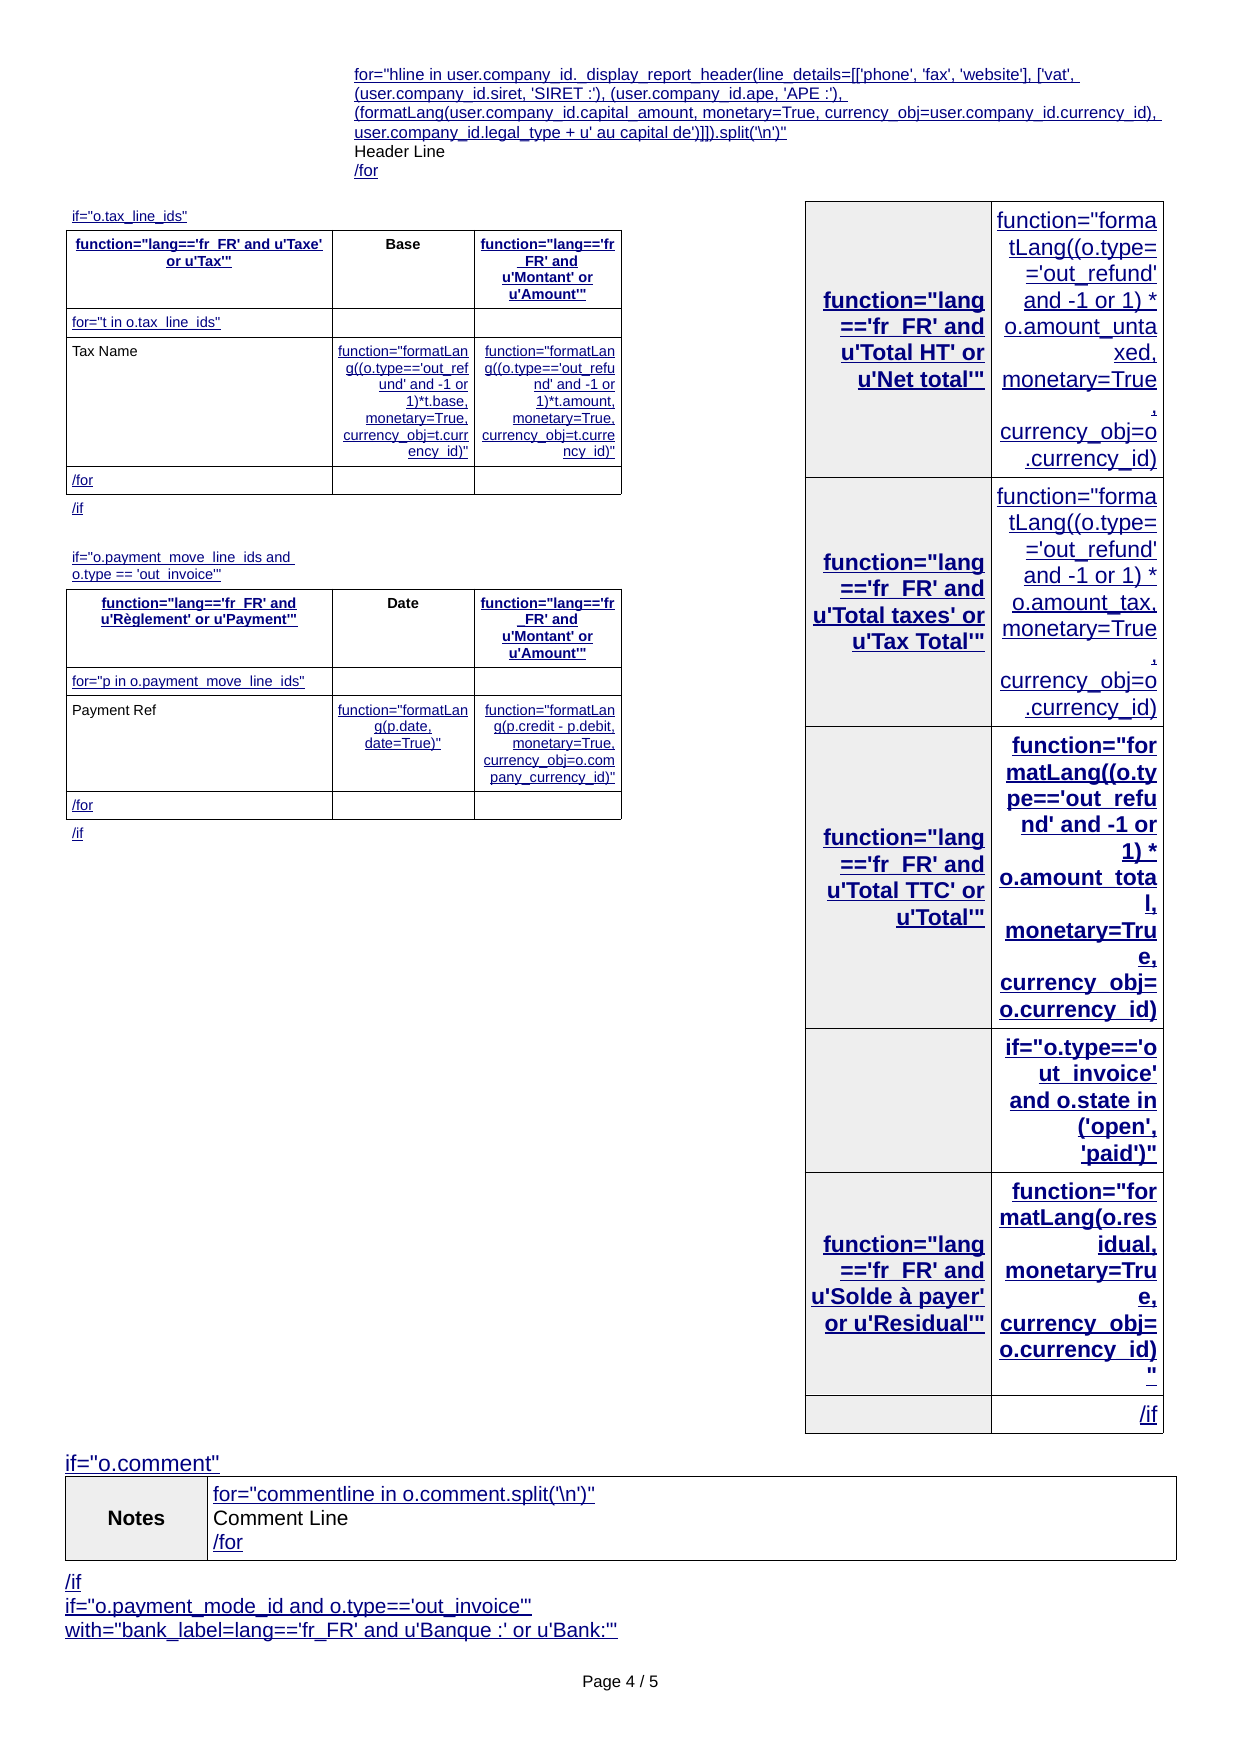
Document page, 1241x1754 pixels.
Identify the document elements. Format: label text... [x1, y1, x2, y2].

table_cell [475, 309, 621, 337]
table_cell function="formatLang(o.residual, monetary=True, currency_obj=o.currency_id)" [992, 1173, 1163, 1394]
table_cell Payment Ref [67, 696, 332, 791]
table_cell function="lang=='fr_FR' and u'Total taxes' or u'Tax Total'" [806, 478, 991, 726]
table_cell if="o.type=='out_invoice' and o.state in ('open', 'paid')" [992, 1029, 1163, 1172]
table_cell [475, 792, 621, 819]
table_cell /for [67, 792, 332, 819]
table_header [627, 201, 733, 1433]
table_cell [806, 1029, 991, 1172]
table_cell [474, 820, 621, 847]
table_cell [332, 522, 474, 543]
table_header function="lang=='fr_FR' and u'Total HT' or u'Net total'" [806, 202, 991, 477]
table_cell /if [66, 820, 332, 847]
table_cell for="t in o.tax_line_ids" [67, 309, 332, 337]
table_cell [332, 495, 474, 522]
table_cell [66, 522, 332, 543]
table_cell for="p in o.payment_move_line_ids" [67, 668, 332, 695]
table_cell [474, 495, 621, 522]
table_cell /if [66, 495, 332, 522]
table_cell [474, 544, 621, 588]
table_cell function="lang=='fr_FR' and u'Taxe' or u'Tax'" [67, 231, 332, 308]
table_cell function="lang=='fr_FR' and u'Solde à payer' or u'Residual'" [806, 1173, 991, 1394]
table_cell [475, 668, 621, 695]
text if="o.payment_mode_id and o.type=='out_invoice'" [65, 1593, 1175, 1617]
table_cell function="lang=='fr_FR' and u'Total TTC' or u'Total'" [806, 727, 991, 1028]
table_header function="formatLang((o.type=='out_refund' and -1 or 1) * o.amount_untaxed, monetary=True, currency_obj=o.currency_id) [992, 202, 1163, 477]
text /if [65, 1569, 1175, 1593]
table_cell [333, 792, 474, 819]
table_header [332, 201, 474, 230]
table_header for="commentline in o.comment.split('\n')" Comment Line /for [208, 1477, 1176, 1560]
table_cell [474, 522, 621, 543]
table_cell function="formatLang((o.type=='out_refund' and -1 or 1) * o.amount_total, monetary=True, currency_obj=o.currency_id) [992, 727, 1163, 1028]
table_cell [333, 668, 474, 695]
table_cell function="lang=='fr_FR' and u'Règlement' or u'Payment'" [67, 590, 332, 667]
table_header [474, 201, 621, 230]
table_cell [332, 820, 474, 847]
text if="o.comment" [65, 1450, 1175, 1476]
table_cell [475, 467, 621, 494]
table_cell if="o.payment_move_line_ids and o.type == 'out_invoice'" [66, 544, 332, 588]
table_cell Tax Name [67, 338, 332, 466]
table_cell function="formatLang((o.type=='out_refund' and -1 or 1) * o.amount_tax, monetary=True, currency_obj=o.currency_id) [992, 478, 1163, 726]
table_header [66, 201, 627, 1433]
table_cell /if [992, 1396, 1163, 1433]
table_cell [333, 467, 474, 494]
table_cell function="lang=='fr_FR' and u'Montant' or u'Amount'" [475, 231, 621, 308]
table_cell /for [67, 467, 332, 494]
table_cell Base [333, 231, 474, 308]
table_cell [806, 1396, 991, 1433]
table_cell function="formatLang(p.date, date=True)" [333, 696, 474, 791]
table_header if="o.tax_line_ids" [66, 201, 332, 230]
table_cell function="lang=='fr_FR' and u'Montant' or u'Amount'" [475, 590, 621, 667]
table_cell Date [333, 590, 474, 667]
table_cell function="formatLang((o.type=='out_refund' and -1 or 1)*t.amount, monetary=True, currency_obj=t.currency_id)" [475, 338, 621, 466]
text with="bank_label=lang=='fr_FR' and u'Banque :' or u'Bank:'" [65, 1617, 1175, 1641]
table_cell [332, 544, 474, 588]
table_header Notes [66, 1477, 207, 1560]
table_cell [333, 309, 474, 337]
table_header [733, 201, 805, 1433]
table_cell function="formatLang((o.type=='out_refund' and -1 or 1)*t.base, monetary=True, currency_obj=t.currency_id)" [333, 338, 474, 466]
table_cell function="formatLang(p.credit - p.debit, monetary=True, currency_obj=o.company_currency_id)" [475, 696, 621, 791]
